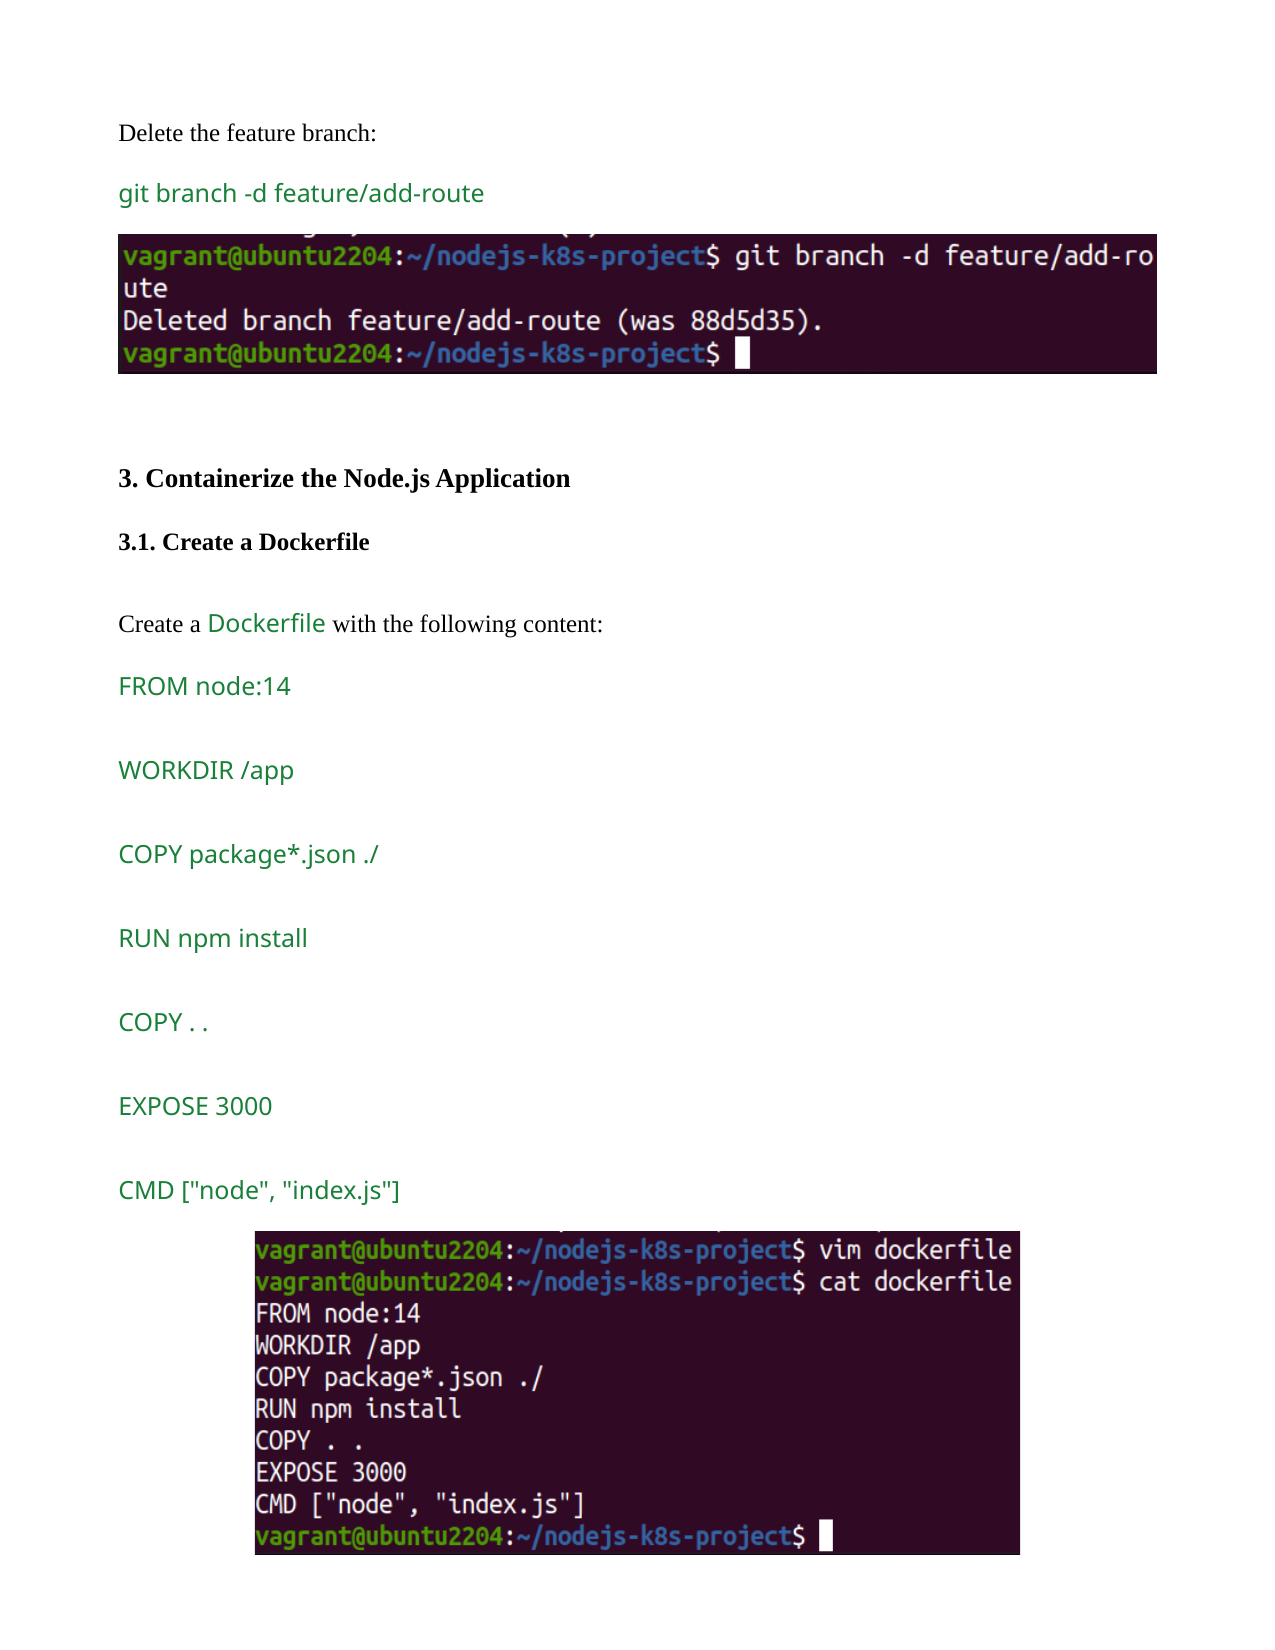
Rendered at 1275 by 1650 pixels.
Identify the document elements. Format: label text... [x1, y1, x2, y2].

picture [254, 1231, 1021, 1555]
text WORKDIR /app [118, 752, 1157, 786]
picture [118, 234, 1157, 374]
text RUN npm install [118, 920, 1157, 954]
text Delete the feature branch: git branch -d feature/add-route [118, 118, 1157, 210]
text COPY . . [118, 1004, 1157, 1038]
text 3.1. Create a Dockerfile [118, 527, 1157, 555]
text EXPOSE 3000 [118, 1088, 1157, 1123]
text Create a Dockerfile with the following content: FROM node:14 [118, 605, 1157, 702]
subtitle 3. Containerize the Node.js Application [118, 462, 1157, 493]
text COPY package*.json ./ [118, 836, 1157, 870]
text CMD ["node", "index.js"] [118, 1173, 1157, 1207]
